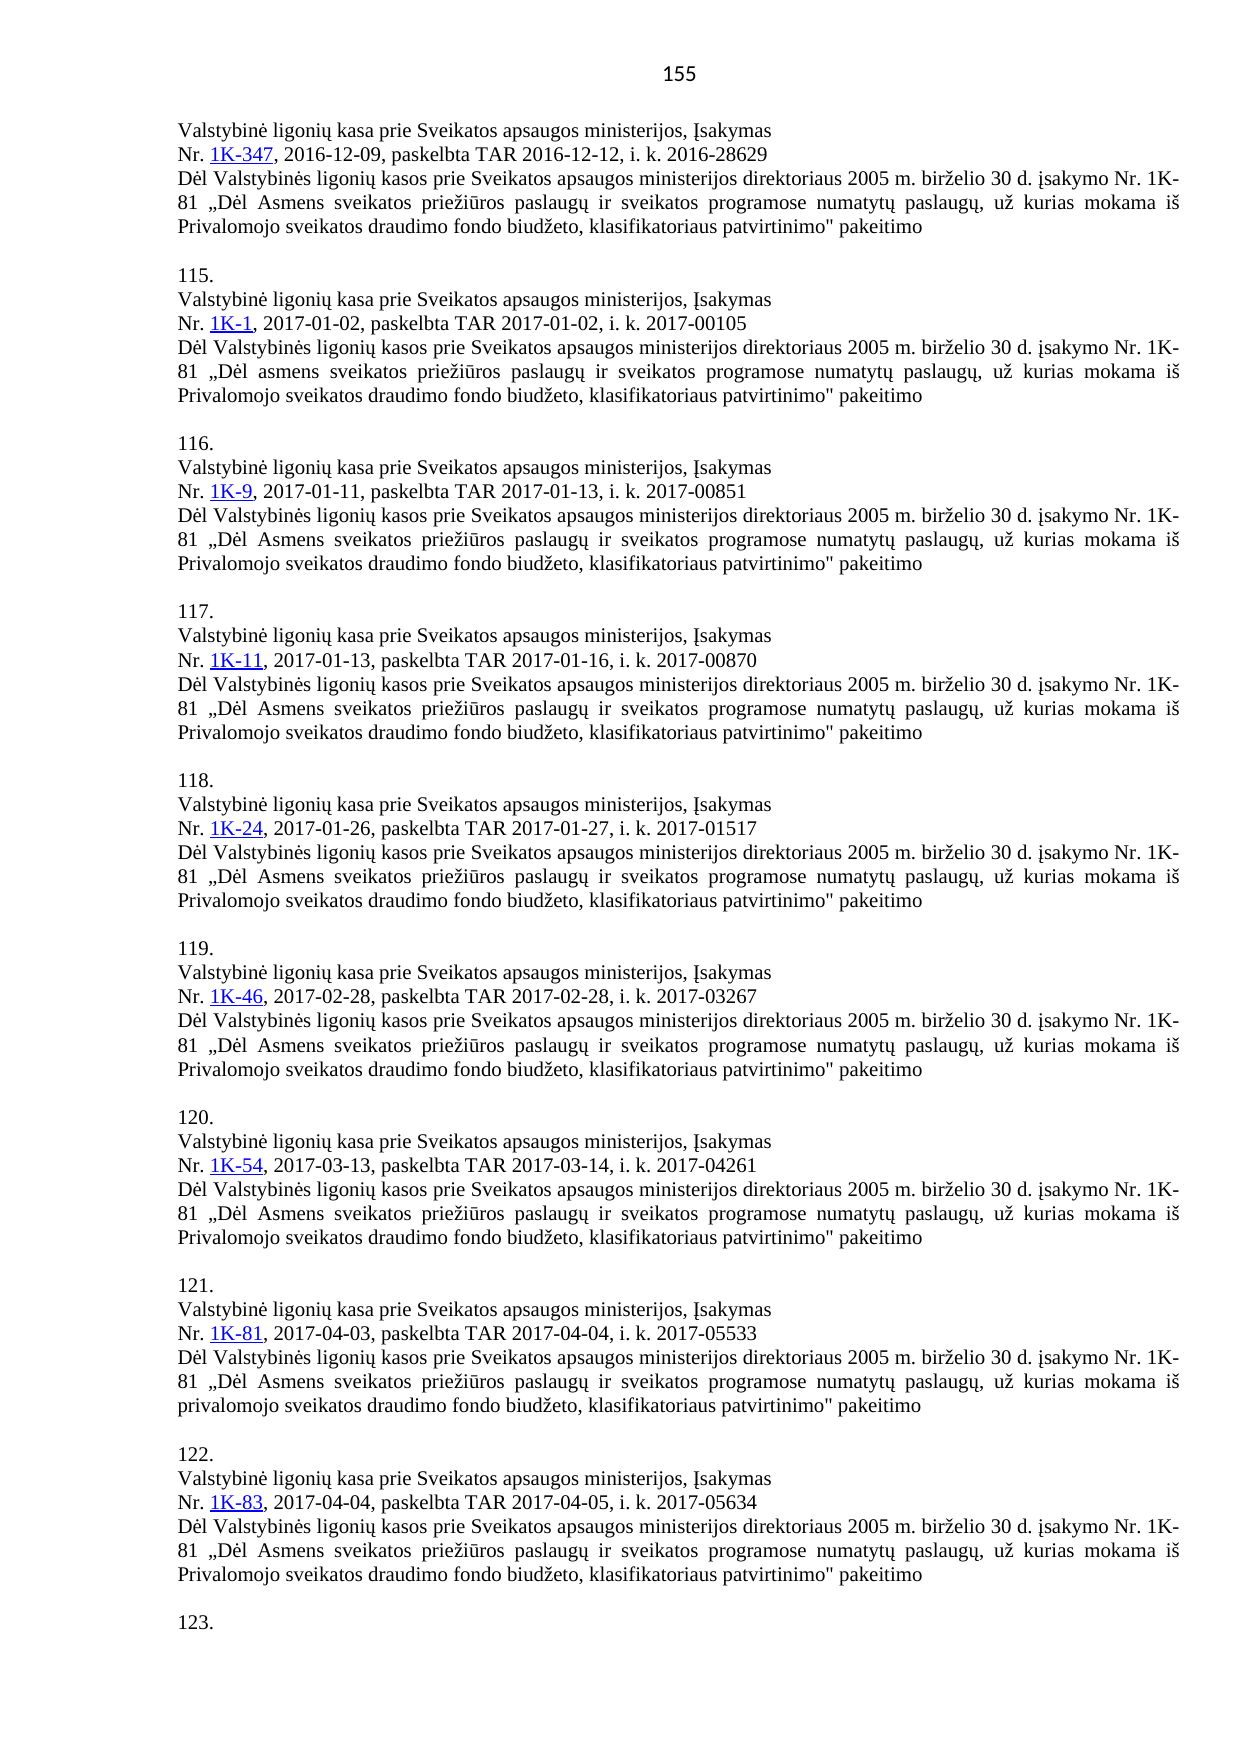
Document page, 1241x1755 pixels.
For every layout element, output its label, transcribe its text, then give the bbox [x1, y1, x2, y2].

text Dėl Valstybinės ligonių kasos prie Sveikatos apsaugos ministerijos direktoriaus 2005 m. birželio 30 d. įsakymo Nr. 1K-81 „Dėl asmens sveikatos priežiūros paslaugų ir sveikatos programose numatytų paslaugų, už kurias mokama iš Privalomojo sveikatos draudimo fondo biudžeto, klasifikatoriaus patvirtinimo" pakeitimo [177, 335, 1181, 407]
text Dėl Valstybinės ligonių kasos prie Sveikatos apsaugos ministerijos direktoriaus 2005 m. birželio 30 d. įsakymo Nr. 1K-81 „Dėl Asmens sveikatos priežiūros paslaugų ir sveikatos programose numatytų paslaugų, už kurias mokama iš Privalomojo sveikatos draudimo fondo biudžeto, klasifikatoriaus patvirtinimo" pakeitimo [177, 1177, 1181, 1249]
text 122. [177, 1442, 1181, 1466]
text 117. [177, 599, 1181, 623]
text Valstybinė ligonių kasa prie Sveikatos apsaugos ministerijos, Įsakymas [177, 287, 1181, 311]
text Valstybinė ligonių kasa prie Sveikatos apsaugos ministerijos, Įsakymas [177, 1297, 1181, 1321]
text Nr. 1K-46, 2017-02-28, paskelbta TAR 2017-02-28, i. k. 2017-03267 [177, 984, 1181, 1008]
text Valstybinė ligonių kasa prie Sveikatos apsaugos ministerijos, Įsakymas [177, 455, 1181, 479]
text Nr. 1K-347, 2016-12-09, paskelbta TAR 2016-12-12, i. k. 2016-28629 [177, 142, 1181, 166]
text 121. [177, 1273, 1181, 1297]
text Valstybinė ligonių kasa prie Sveikatos apsaugos ministerijos, Įsakymas [177, 960, 1181, 984]
text Valstybinė ligonių kasa prie Sveikatos apsaugos ministerijos, Įsakymas [177, 792, 1181, 816]
text Dėl Valstybinės ligonių kasos prie Sveikatos apsaugos ministerijos direktoriaus 2005 m. birželio 30 d. įsakymo Nr. 1K-81 „Dėl Asmens sveikatos priežiūros paslaugų ir sveikatos programose numatytų paslaugų, už kurias mokama iš Privalomojo sveikatos draudimo fondo biudžeto, klasifikatoriaus patvirtinimo" pakeitimo [177, 1514, 1181, 1586]
text Valstybinė ligonių kasa prie Sveikatos apsaugos ministerijos, Įsakymas [177, 623, 1181, 647]
text 123. [177, 1610, 1181, 1634]
text Valstybinė ligonių kasa prie Sveikatos apsaugos ministerijos, Įsakymas [177, 1129, 1181, 1153]
text 120. [177, 1105, 1181, 1129]
text Dėl Valstybinės ligonių kasos prie Sveikatos apsaugos ministerijos direktoriaus 2005 m. birželio 30 d. įsakymo Nr. 1K-81 „Dėl Asmens sveikatos priežiūros paslaugų ir sveikatos programose numatytų paslaugų, už kurias mokama iš Privalomojo sveikatos draudimo fondo biudžeto, klasifikatoriaus patvirtinimo" pakeitimo [177, 672, 1181, 744]
text 118. [177, 768, 1181, 792]
text Dėl Valstybinės ligonių kasos prie Sveikatos apsaugos ministerijos direktoriaus 2005 m. birželio 30 d. įsakymo Nr. 1K-81 „Dėl Asmens sveikatos priežiūros paslaugų ir sveikatos programose numatytų paslaugų, už kurias mokama iš privalomojo sveikatos draudimo fondo biudžeto, klasifikatoriaus patvirtinimo" pakeitimo [177, 1345, 1181, 1417]
text Nr. 1K-24, 2017-01-26, paskelbta TAR 2017-01-27, i. k. 2017-01517 [177, 816, 1181, 840]
text 116. [177, 431, 1181, 455]
text 119. [177, 936, 1181, 960]
text Dėl Valstybinės ligonių kasos prie Sveikatos apsaugos ministerijos direktoriaus 2005 m. birželio 30 d. įsakymo Nr. 1K-81 „Dėl Asmens sveikatos priežiūros paslaugų ir sveikatos programose numatytų paslaugų, už kurias mokama iš Privalomojo sveikatos draudimo fondo biudžeto, klasifikatoriaus patvirtinimo" pakeitimo [177, 840, 1181, 912]
text Nr. 1K-81, 2017-04-03, paskelbta TAR 2017-04-04, i. k. 2017-05533 [177, 1321, 1181, 1345]
text Valstybinė ligonių kasa prie Sveikatos apsaugos ministerijos, Įsakymas [177, 1466, 1181, 1490]
text Nr. 1K-1, 2017-01-02, paskelbta TAR 2017-01-02, i. k. 2017-00105 [177, 311, 1181, 335]
text Dėl Valstybinės ligonių kasos prie Sveikatos apsaugos ministerijos direktoriaus 2005 m. birželio 30 d. įsakymo Nr. 1K-81 „Dėl Asmens sveikatos priežiūros paslaugų ir sveikatos programose numatytų paslaugų, už kurias mokama iš Privalomojo sveikatos draudimo fondo biudžeto, klasifikatoriaus patvirtinimo" pakeitimo [177, 1008, 1181, 1081]
text Nr. 1K-54, 2017-03-13, paskelbta TAR 2017-03-14, i. k. 2017-04261 [177, 1153, 1181, 1177]
text Nr. 1K-9, 2017-01-11, paskelbta TAR 2017-01-13, i. k. 2017-00851 [177, 479, 1181, 503]
text Dėl Valstybinės ligonių kasos prie Sveikatos apsaugos ministerijos direktoriaus 2005 m. birželio 30 d. įsakymo Nr. 1K-81 „Dėl Asmens sveikatos priežiūros paslaugų ir sveikatos programose numatytų paslaugų, už kurias mokama iš Privalomojo sveikatos draudimo fondo biudžeto, klasifikatoriaus patvirtinimo" pakeitimo [177, 166, 1181, 238]
text Nr. 1K-11, 2017-01-13, paskelbta TAR 2017-01-16, i. k. 2017-00870 [177, 647, 1181, 672]
text Nr. 1K-83, 2017-04-04, paskelbta TAR 2017-04-05, i. k. 2017-05634 [177, 1490, 1181, 1514]
text Valstybinė ligonių kasa prie Sveikatos apsaugos ministerijos, Įsakymas [177, 118, 1181, 142]
text 115. [177, 262, 1181, 287]
text Dėl Valstybinės ligonių kasos prie Sveikatos apsaugos ministerijos direktoriaus 2005 m. birželio 30 d. įsakymo Nr. 1K-81 „Dėl Asmens sveikatos priežiūros paslaugų ir sveikatos programose numatytų paslaugų, už kurias mokama iš Privalomojo sveikatos draudimo fondo biudžeto, klasifikatoriaus patvirtinimo" pakeitimo [177, 503, 1181, 575]
